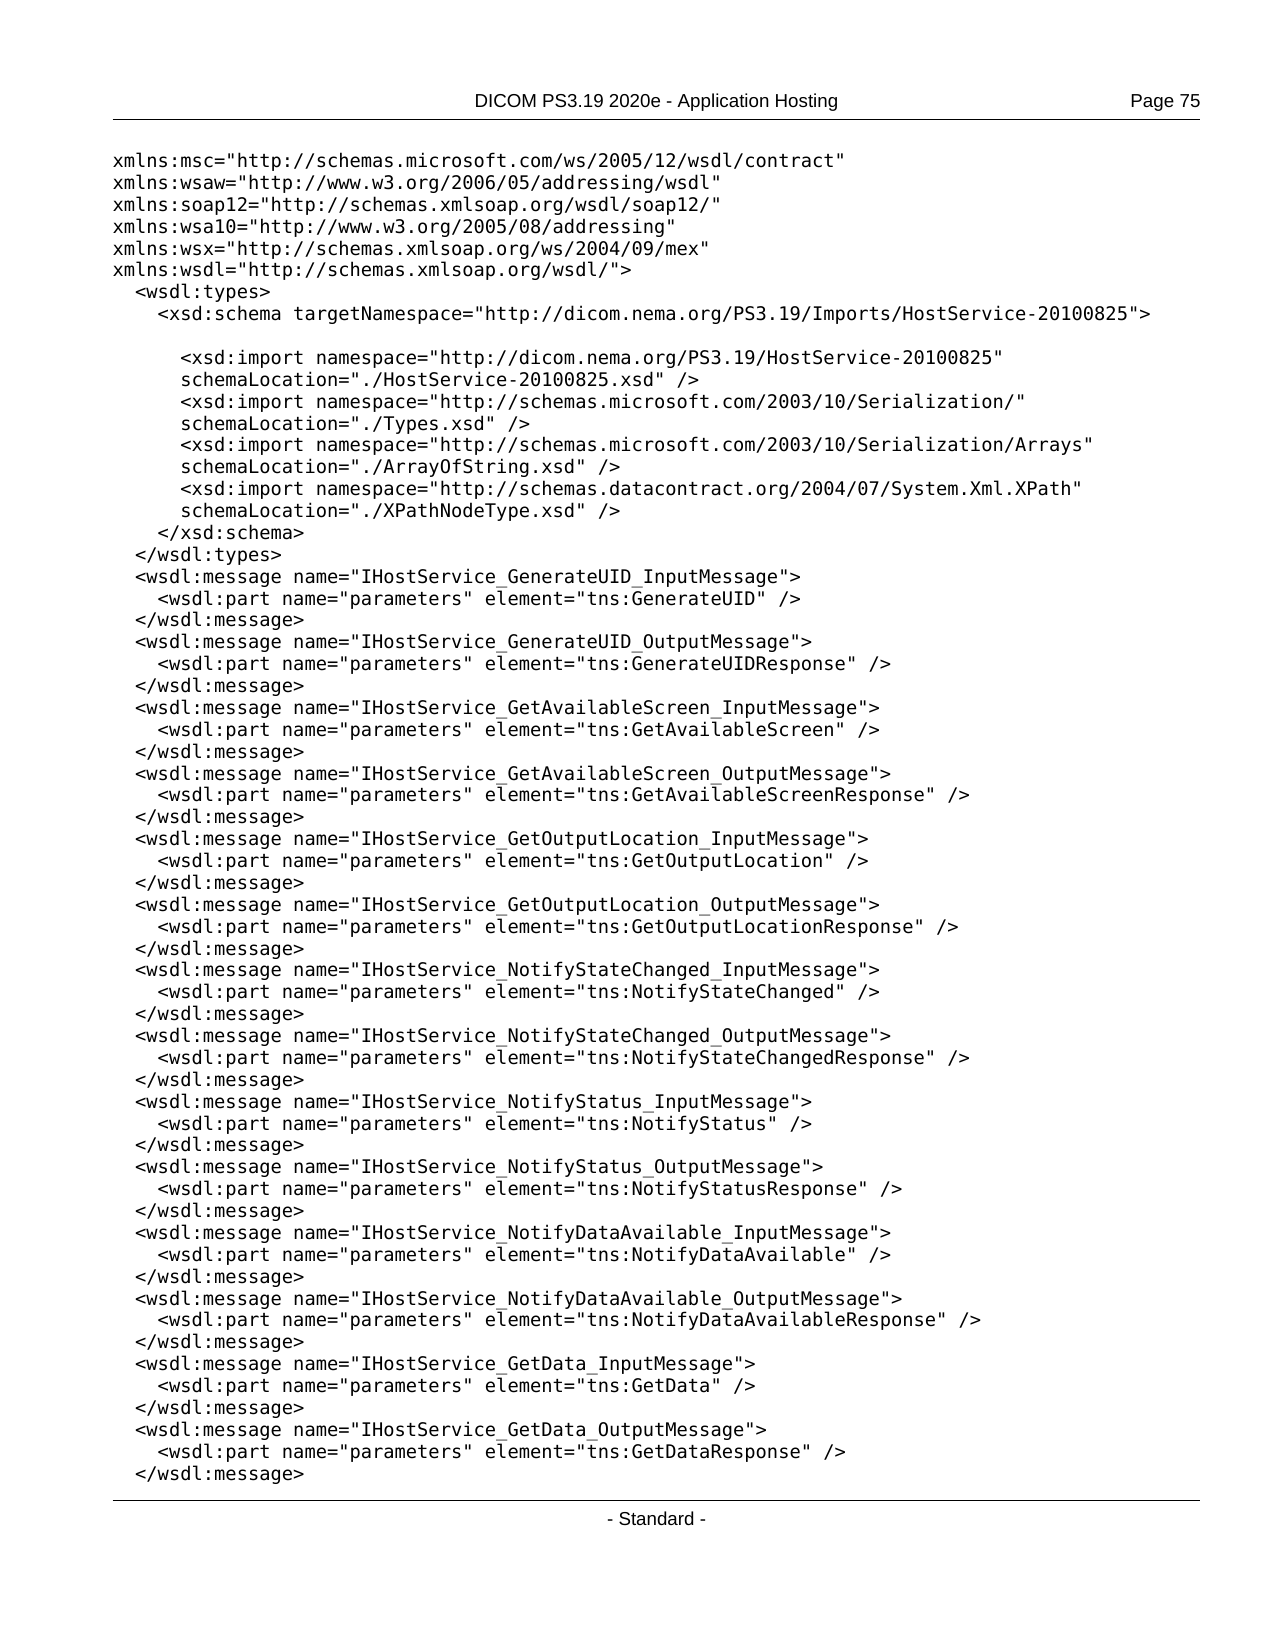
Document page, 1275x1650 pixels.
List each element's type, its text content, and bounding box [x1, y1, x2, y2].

text xmlns:msc="http://schemas.microsoft.com/ws/2005/12/wsdl/contract" xmlns:wsaw="http://www.w3.org/2006/05/addressing/wsdl" xmlns:soap12="http://schemas.xmlsoap.org/wsdl/soap12/" xmlns:wsa10="http://www.w3.org/2005/08/addressing" xmlns:wsx="http://schemas.xmlsoap.org/ws/2004/09/mex" xmlns:wsdl="http://schemas.xmlsoap.org/wsdl/"> <wsdl:types> <xsd:schema targetNamespace="http://dicom.nema.org/PS3.19/Imports/HostService-20100825"> <xsd:import namespace="http://dicom.nema.org/PS3.19/HostService-20100825" schemaLocation="./HostService-20100825.xsd" /> <xsd:import namespace="http://schemas.microsoft.com/2003/10/Serialization/" schemaLocation="./Types.xsd" /> <xsd:import namespace="http://schemas.microsoft.com/2003/10/Serialization/Arrays" schemaLocation="./ArrayOfString.xsd" /> <xsd:import namespace="http://schemas.datacontract.org/2004/07/System.Xml.XPath" schemaLocation="./XPathNodeType.xsd" /> </xsd:schema> </wsdl:types> <wsdl:message name="IHostService_GenerateUID_InputMessage"> <wsdl:part name="parameters" element="tns:GenerateUID" /> </wsdl:message> <wsdl:message name="IHostService_GenerateUID_OutputMessage"> <wsdl:part name="parameters" element="tns:GenerateUIDResponse" /> </wsdl:message> <wsdl:message name="IHostService_GetAvailableScreen_InputMessage"> <wsdl:part name="parameters" element="tns:GetAvailableScreen" /> </wsdl:message> <wsdl:message name="IHostService_GetAvailableScreen_OutputMessage"> <wsdl:part name="parameters" element="tns:GetAvailableScreenResponse" /> </wsdl:message> <wsdl:message name="IHostService_GetOutputLocation_InputMessage"> <wsdl:part name="parameters" element="tns:GetOutputLocation" /> </wsdl:message> <wsdl:message name="IHostService_GetOutputLocation_OutputMessage"> <wsdl:part name="parameters" element="tns:GetOutputLocationResponse" /> </wsdl:message> <wsdl:message name="IHostService_NotifyStateChanged_InputMessage"> <wsdl:part name="parameters" element="tns:NotifyStateChanged" /> </wsdl:message> <wsdl:message name="IHostService_NotifyStateChanged_OutputMessage"> <wsdl:part name="parameters" element="tns:NotifyStateChangedResponse" /> </wsdl:message> <wsdl:message name="IHostService_NotifyStatus_InputMessage"> <wsdl:part name="parameters" element="tns:NotifyStatus" /> </wsdl:message> <wsdl:message name="IHostService_NotifyStatus_OutputMessage"> <wsdl:part name="parameters" element="tns:NotifyStatusResponse" /> </wsdl:message> <wsdl:message name="IHostService_NotifyDataAvailable_InputMessage"> <wsdl:part name="parameters" element="tns:NotifyDataAvailable" /> </wsdl:message> <wsdl:message name="IHostService_NotifyDataAvailable_OutputMessage"> <wsdl:part name="parameters" element="tns:NotifyDataAvailableResponse" /> </wsdl:message> <wsdl:message name="IHostService_GetData_InputMessage"> <wsdl:part name="parameters" element="tns:GetData" /> </wsdl:message> <wsdl:message name="IHostService_GetData_OutputMessage"> <wsdl:part name="parameters" element="tns:GetDataResponse" /> </wsdl:message> [112, 150, 1200, 1484]
